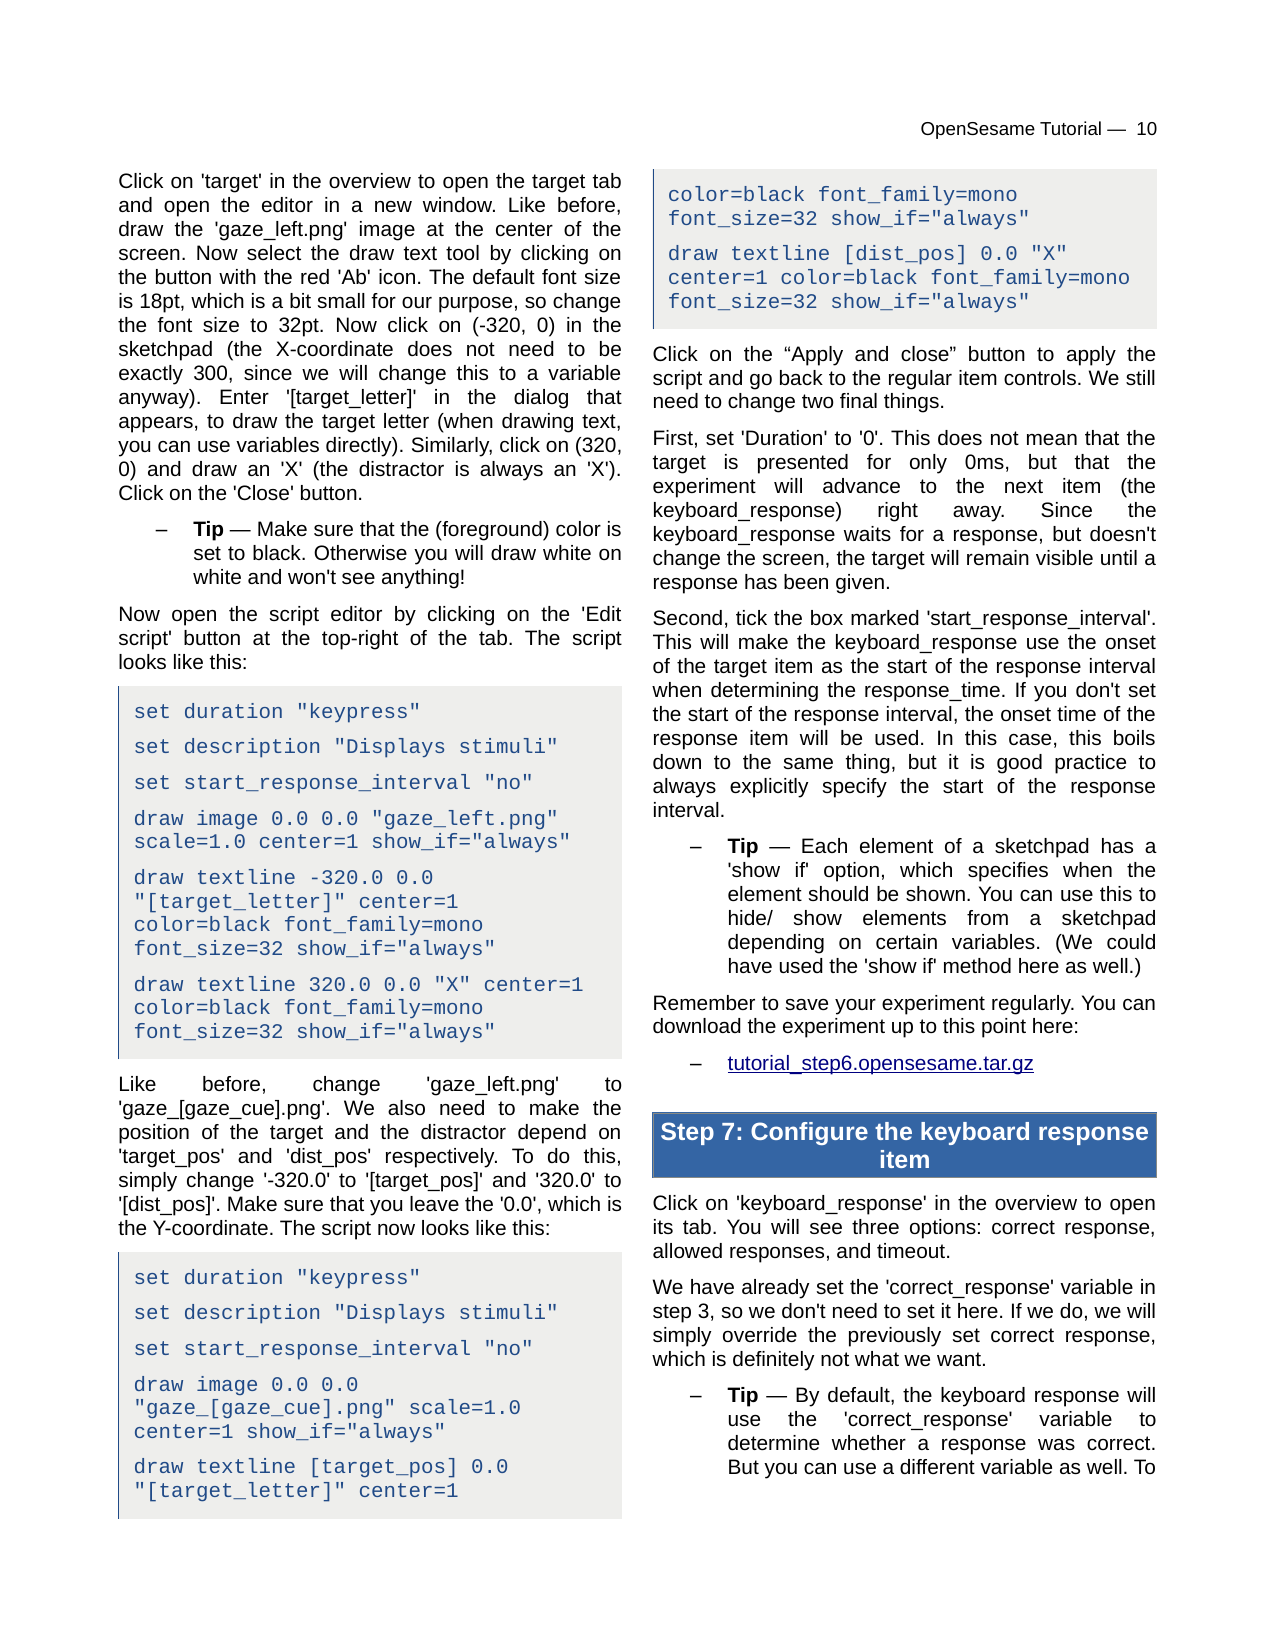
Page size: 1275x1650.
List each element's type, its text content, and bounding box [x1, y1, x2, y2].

text We have already set the 'correct_response' variable in step 3, so we don't need to set it here. If we do, we will simply override the previously set correct response, which is definitely not what we want. [652, 1275, 1157, 1371]
list Tip — Make sure that the (foreground) color is set to black. Otherwise you will draw white on white and won't see anything! [156, 517, 622, 589]
text draw textline [target_pos] 0.0 "[target_letter]" center=1 [119, 1442, 622, 1519]
text Remember to save your experiment regularly. You can download the experiment up to this point here: [652, 990, 1157, 1038]
list tutorial_step6.opensesame.tar.gz [690, 1051, 1157, 1075]
text set duration "keypress" [119, 686, 622, 722]
text Click on the “Apply and close” button to apply the script and go back to the regular item controls. We still need to change two final things. [652, 341, 1157, 413]
text Now open the script editor by clicking on the 'Edit script' button at the top-right of the tab. The script looks like this: [118, 602, 622, 673]
text draw image 0.0 0.0 "gaze_left.png" scale=1.0 center=1 show_if="always" [119, 793, 622, 852]
text Click on 'target' in the overview to open the target tab and open the editor in a new window. Like before, draw the 'gaze_left.png' image at the center of the screen. Now select the draw text tool by clicking on the button with the red 'Ab' icon. The default font size is 18pt, which is a bit small for our purpose, so change the font size to 32pt. Now click on (-320, 0) in the sketchpad (the X-coordinate does not need to be exactly 300, since we will change this to a variable anyway). Enter '[target_letter]' in the dialog that appears, to draw the target letter (when drawing text, you can use variables directly). Similarly, click on (320, 0) and draw an 'X' (the distractor is always an 'X'). Click on the 'Close' button. [118, 169, 622, 504]
text set description "Displays stimuli" [119, 722, 622, 757]
text draw image 0.0 0.0 "gaze_[gaze_cue].png" scale=1.0 center=1 show_if="always" [119, 1359, 622, 1442]
text color=black font_family=mono font_size=32 show_if="always" [654, 169, 1157, 228]
text Like before, change 'gaze_left.png' to 'gaze_[gaze_cue].png'. We also need to make the position of the target and the distractor depend on 'target_pos' and 'dist_pos' respectively. To do this, simply change '-320.0' to '[target_pos]' and '320.0' to '[dist_pos]'. Make sure that you leave the '0.0', which is the Y-coordinate. The script now looks like this: [118, 1072, 622, 1239]
text set duration "keypress" [119, 1252, 622, 1287]
text set start_response_interval "no" [119, 757, 622, 793]
text draw textline [dist_pos] 0.0 "X" center=1 color=black font_family=mono font_size=32 show_if="always" [654, 228, 1157, 329]
text Click on 'keyboard_response' in the overview to open its tab. You will see three options: correct response, allowed responses, and timeout. [652, 1191, 1157, 1262]
list Tip — By default, the keyboard response will use the 'correct_response' variable to determine whether a response was correct. But you can use a different variable as well. To [690, 1383, 1157, 1479]
text set start_response_interval "no" [119, 1323, 622, 1359]
subtitle Step 7: Configure the keyboard response item [654, 1114, 1156, 1177]
text First, set 'Duration' to '0'. This does not mean that the target is presented for only 0ms, but that the experiment will advance to the next item (the keyboard_response) right away. Since the keyboard_response waits for a response, but doesn't change the screen, the target will remain visible until a response has been given. [652, 426, 1157, 593]
list Tip — Each element of a sketchpad has a 'show if' option, which specifies when the element should be shown. You can use this to hide/ show elements from a sketchpad depending on certain variables. (We could have used the 'show if' method here as well.) [690, 834, 1157, 978]
text Second, tick the box marked 'start_response_interval'. This will make the keyboard_response use the onset of the target item as the start of the response interval when determining the response_time. If you don't set the start of the response interval, the onset time of the response item will be used. In this case, this boils down to the same thing, but it is good practice to always explicitly specify the start of the response interval. [652, 606, 1157, 822]
text draw textline 320.0 0.0 "X" center=1 color=black font_family=mono font_size=32 show_if="always" [119, 959, 622, 1059]
text set description "Displays stimuli" [119, 1287, 622, 1323]
text draw textline -320.0 0.0 "[target_letter]" center=1 color=black font_family=mono font_size=32 show_if="always" [119, 852, 622, 959]
